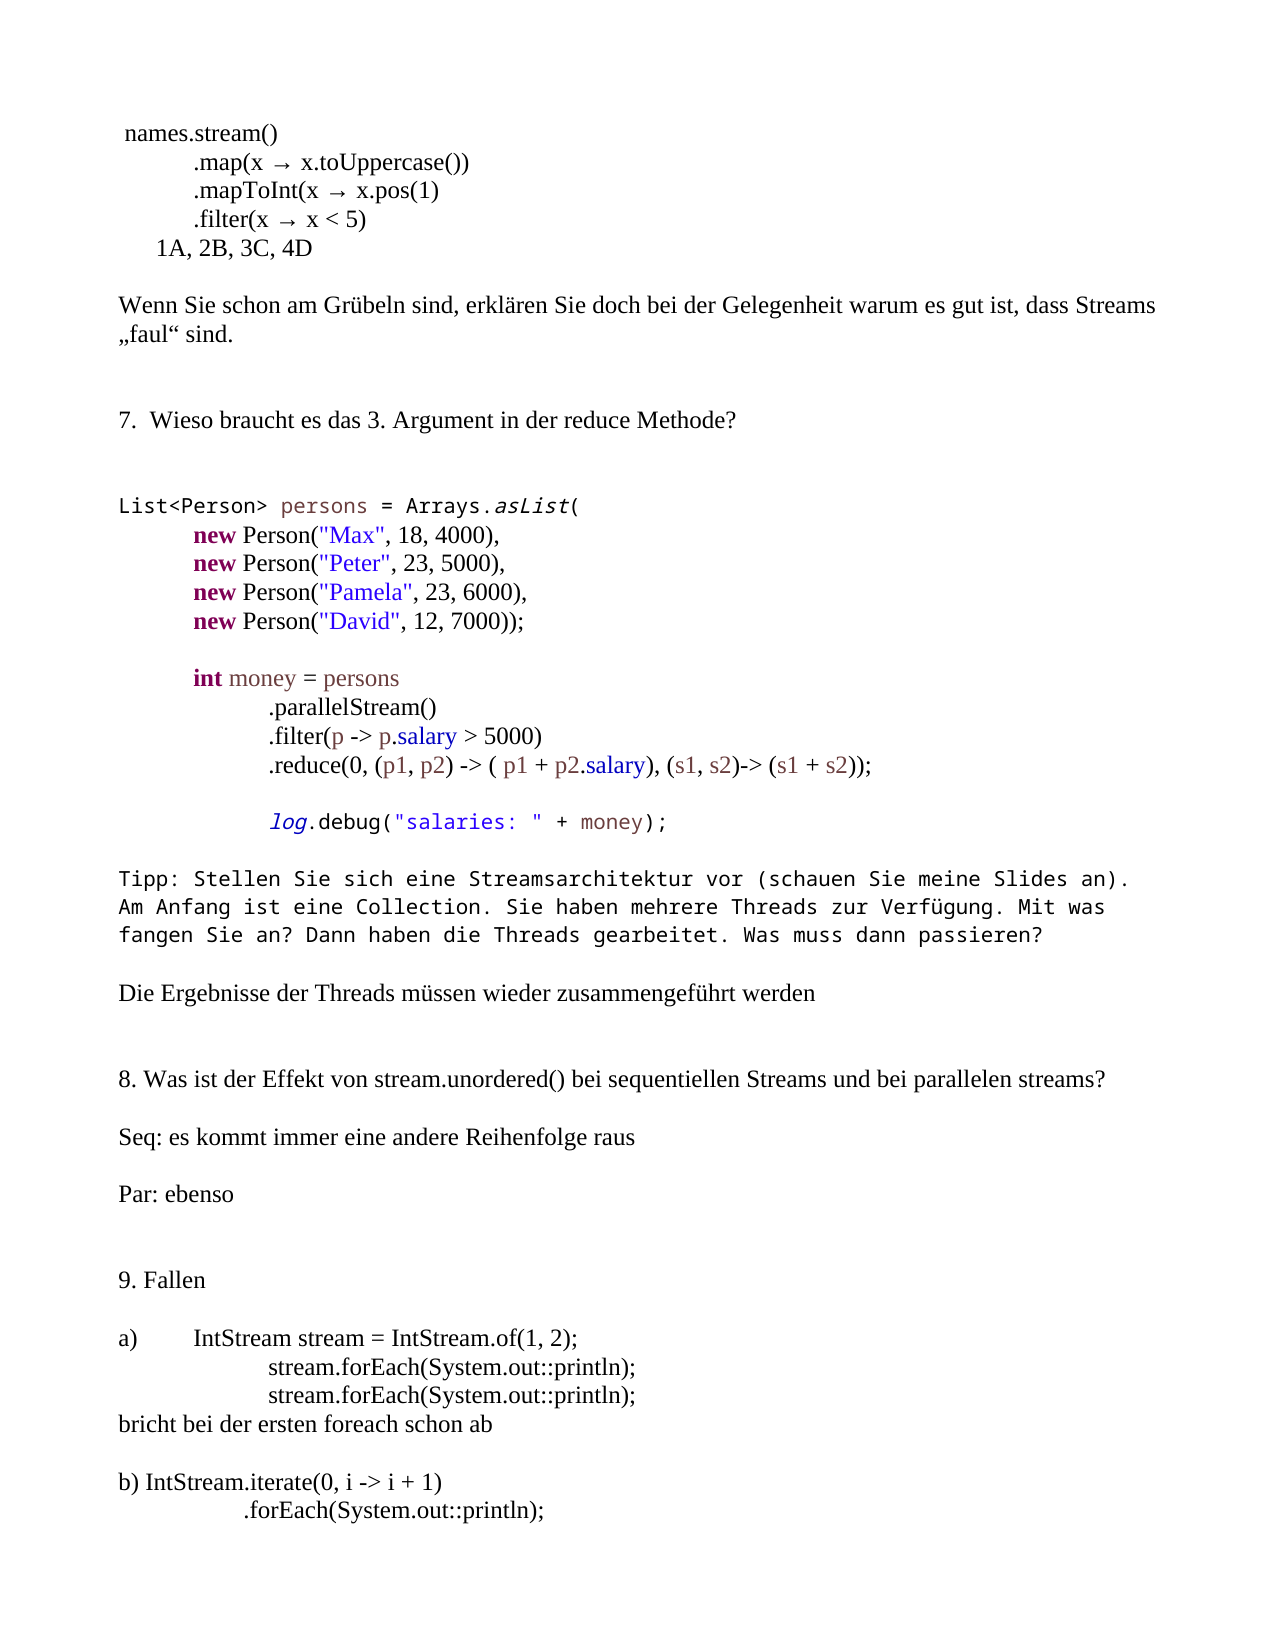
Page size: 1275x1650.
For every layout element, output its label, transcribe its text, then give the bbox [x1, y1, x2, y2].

text .map(x → x.toUppercase()) [118, 147, 1157, 176]
text a) IntStream stream = IntStream.of(1, 2); [118, 1323, 1157, 1352]
text new Person("David", 12, 7000)); [118, 606, 1157, 635]
text Par: ebenso [118, 1179, 1157, 1208]
text .filter(x → x < 5) [118, 204, 1157, 233]
text .reduce(0, (p1, p2) -> ( p1 + p2.salary), (s1, s2)-> (s1 + s2)); [118, 750, 1157, 778]
text bricht bei der ersten foreach schon ab [118, 1409, 1157, 1438]
text names.stream() [118, 118, 1157, 147]
text 8. Was ist der Effekt von stream.unordered() bei sequentiellen Streams und bei parallelen streams? [118, 1064, 1157, 1093]
text log.debug("salaries: " + money); [118, 807, 1157, 835]
text int money = persons [118, 663, 1157, 692]
text .parallelStream() [118, 692, 1157, 721]
list 7. Wieso braucht es das 3. Argument in der reduce Methode? [81, 406, 1157, 434]
text .mapToInt(x → x.pos(1) [118, 176, 1157, 204]
text .forEach(System.out::println); [118, 1495, 1157, 1524]
text stream.forEach(System.out::println); [118, 1352, 1157, 1380]
text 9. Fallen [118, 1265, 1157, 1294]
list List<Person> persons = Arrays.asList( [81, 491, 1157, 520]
text Wenn Sie schon am Grübeln sind, erklären Sie doch bei der Gelegenheit warum es gut ist, dass Streams „faul“ sind. [118, 291, 1157, 348]
text Am Anfang ist eine Collection. Sie haben mehrere Threads zur Verfügung. Mit was fangen Sie an? Dann haben die Threads gearbeitet. Was muss dann passieren? [118, 892, 1157, 949]
text Tipp: Stellen Sie sich eine Streamsarchitektur vor (schauen Sie meine Slides an). [118, 864, 1157, 892]
text b) IntStream.iterate(0, i -> i + 1) [118, 1467, 1157, 1495]
text new Person("Peter", 23, 5000), [118, 548, 1157, 577]
text stream.forEach(System.out::println); [118, 1380, 1157, 1409]
text Die Ergebnisse der Threads müssen wieder zusammengeführt werden [118, 978, 1157, 1007]
text new Person("Pamela", 23, 6000), [118, 577, 1157, 606]
text 1A, 2B, 3C, 4D [118, 233, 1157, 262]
text Seq: es kommt immer eine andere Reihenfolge raus [118, 1122, 1157, 1150]
text new Person("Max", 18, 4000), [118, 520, 1157, 548]
text .filter(p -> p.salary > 5000) [118, 721, 1157, 750]
